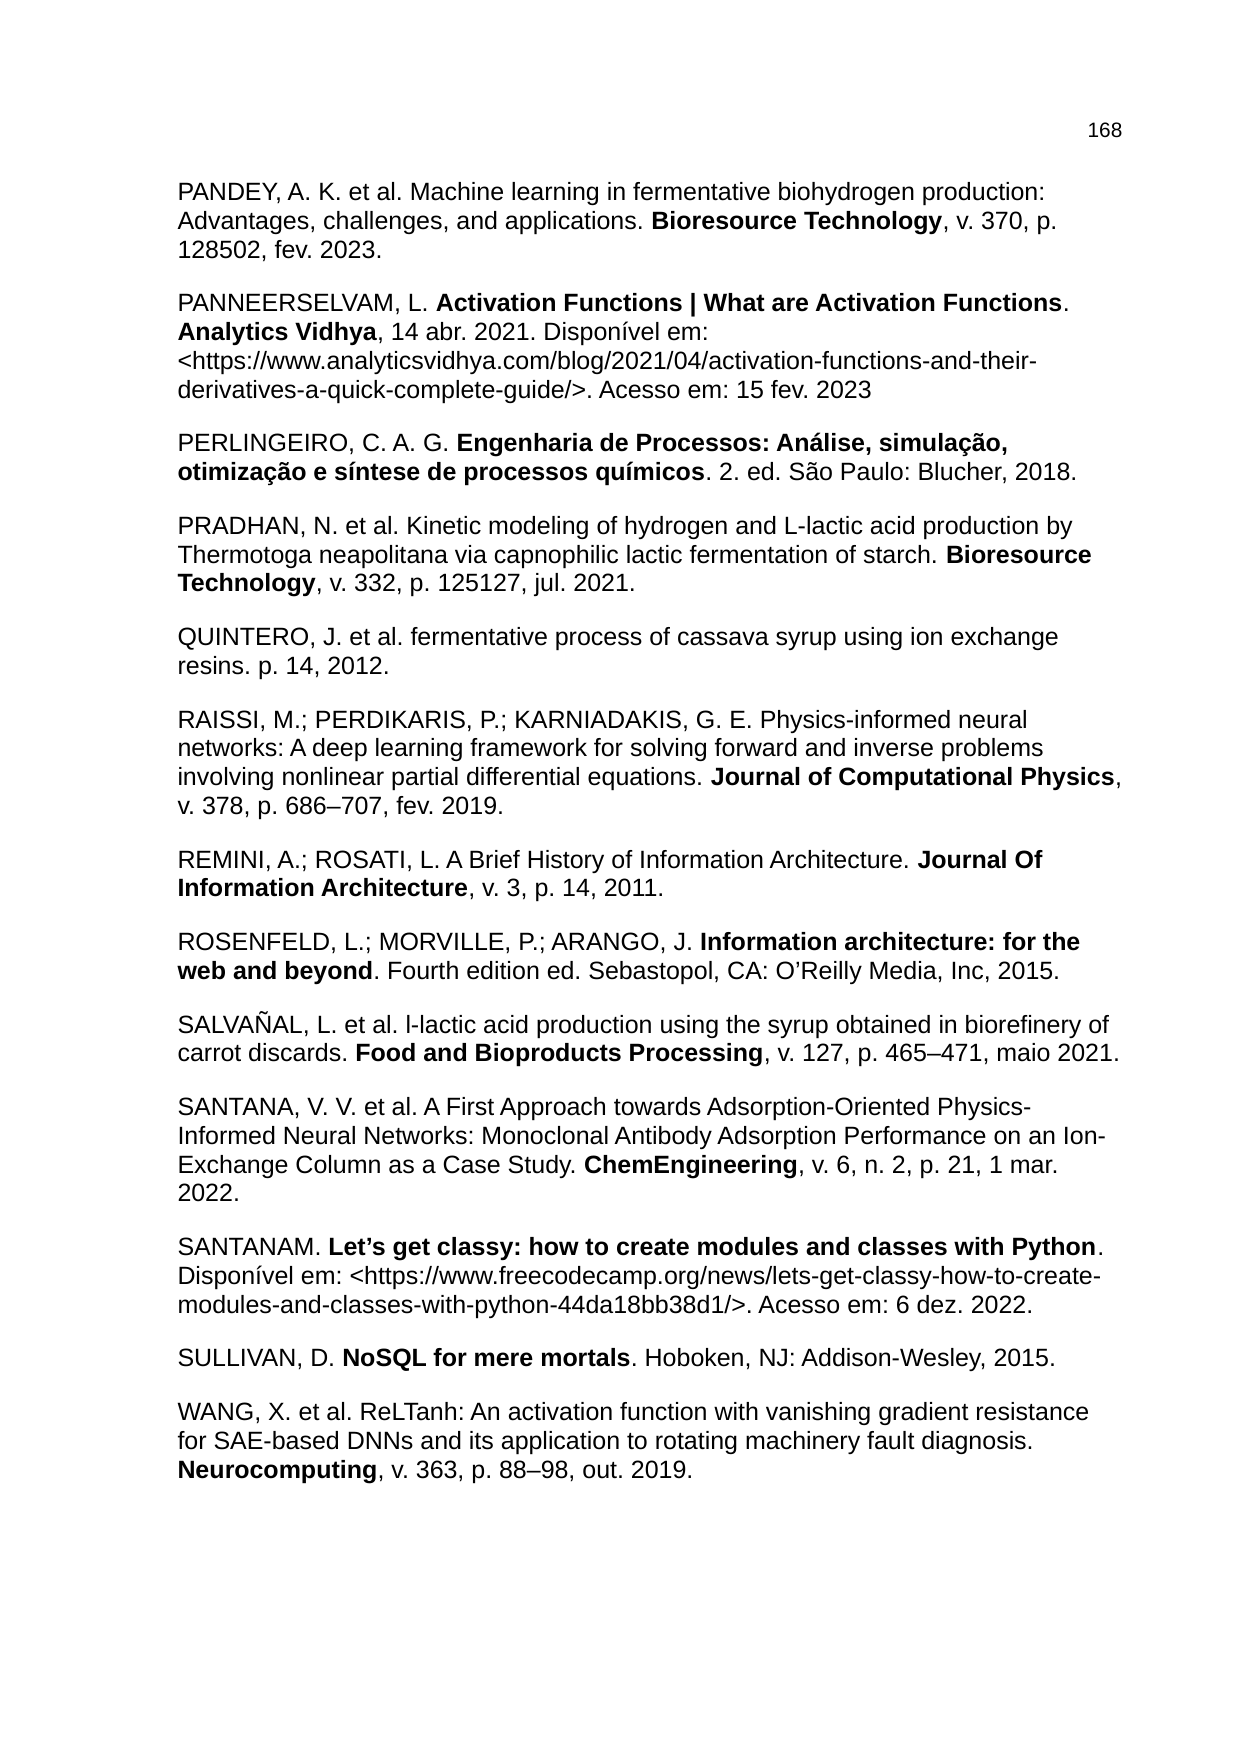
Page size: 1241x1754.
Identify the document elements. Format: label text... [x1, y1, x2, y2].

text RAISSI, M.; PERDIKARIS, P.; KARNIADAKIS, G. E. Physics-informed neural networks: A deep learning framework for solving forward and inverse problems involving nonlinear partial differential equations. Journal of Computational Physics, v. 378, p. 686–707, fev. 2019. [177, 704, 1122, 819]
text PANNEERSELVAM, L. Activation Functions | What are Activation Functions. Analytics Vidhya, 14 abr. 2021. Disponível em: <https://www.analyticsvidhya.com/blog/2021/04/activation-functions-and-their-derivatives-a-quick-complete-guide/>. Acesso em: 15 fev. 2023 [177, 288, 1122, 403]
text SULLIVAN, D. NoSQL for mere mortals. Hoboken, NJ: Addison-Wesley, 2015. [177, 1343, 1122, 1372]
text WANG, X. et al. ReLTanh: An activation function with vanishing gradient resistance for SAE-based DNNs and its application to rotating machinery fault diagnosis. Neurocomputing, v. 363, p. 88–98, out. 2019. [177, 1397, 1122, 1483]
text SANTANAM. Let’s get classy: how to create modules and classes with Python. Disponível em: <https://www.freecodecamp.org/news/lets-get-classy-how-to-create-modules-and-classes-with-python-44da18bb38d1/>. Acesso em: 6 dez. 2022. [177, 1232, 1122, 1318]
text PRADHAN, N. et al. Kinetic modeling of hydrogen and L-lactic acid production by Thermotoga neapolitana via capnophilic lactic fermentation of starch. Bioresource Technology, v. 332, p. 125127, jul. 2021. [177, 511, 1122, 597]
text PERLINGEIRO, C. A. G. Engenharia de Processos: Análise, simulação, otimização e síntese de processos químicos. 2. ed. São Paulo: Blucher, 2018. [177, 428, 1122, 486]
text PANDEY, A. K. et al. Machine learning in fermentative biohydrogen production: Advantages, challenges, and applications. Bioresource Technology, v. 370, p. 128502, fev. 2023. [177, 177, 1122, 263]
text SANTANA, V. V. et al. A First Approach towards Adsorption-Oriented Physics-Informed Neural Networks: Monoclonal Antibody Adsorption Performance on an Ion-Exchange Column as a Case Study. ChemEngineering, v. 6, n. 2, p. 21, 1 mar. 2022. [177, 1092, 1122, 1207]
text SALVAÑAL, L. et al. l-lactic acid production using the syrup obtained in biorefinery of carrot discards. Food and Bioproducts Processing, v. 127, p. 465–471, maio 2021. [177, 1009, 1122, 1067]
text REMINI, A.; ROSATI, L. A Brief History of Information Architecture. Journal Of Information Architecture, v. 3, p. 14, 2011. [177, 844, 1122, 902]
text QUINTERO, J. et al. fermentative process of cassava syrup using ion exchange resins. p. 14, 2012. [177, 622, 1122, 679]
text ROSENFELD, L.; MORVILLE, P.; ARANGO, J. Information architecture: for the web and beyond. Fourth edition ed. Sebastopol, CA: O’Reilly Media, Inc, 2015. [177, 927, 1122, 984]
